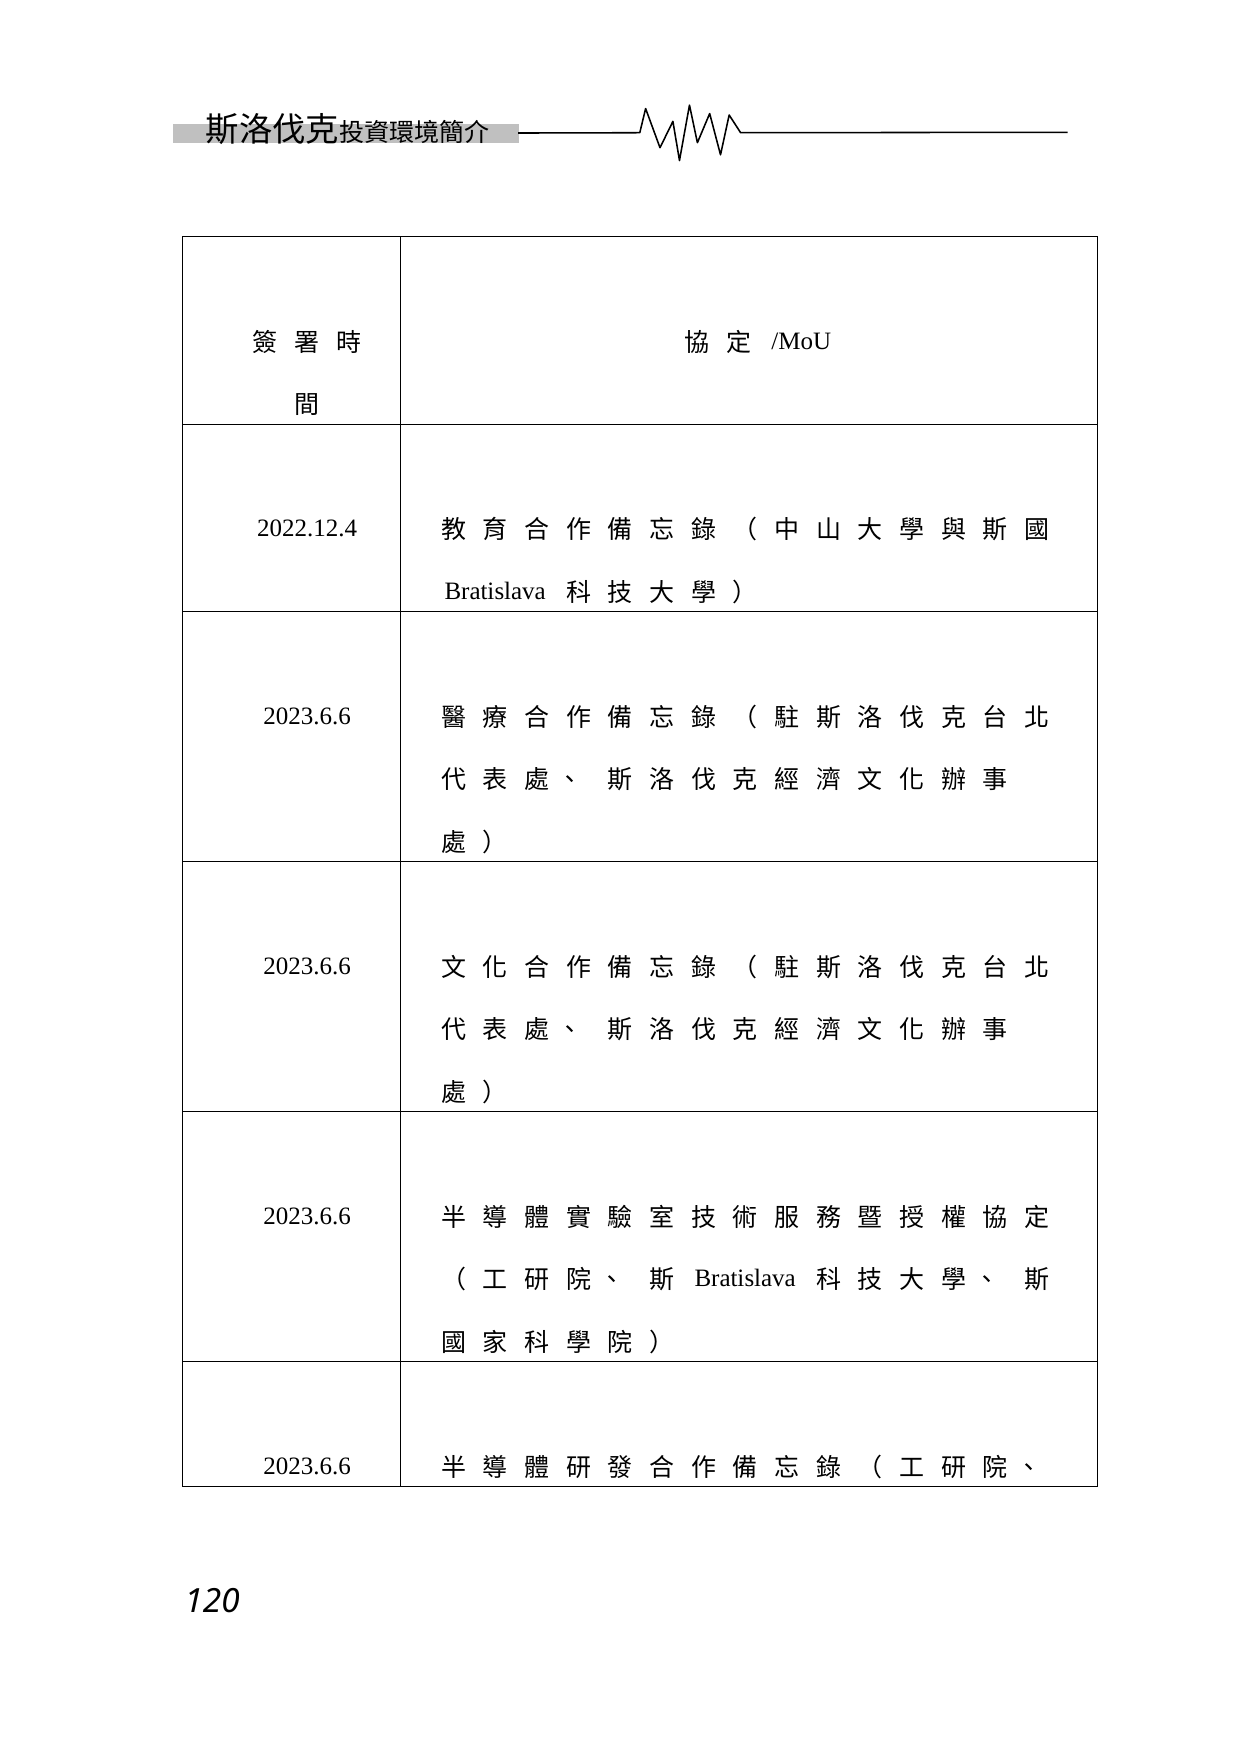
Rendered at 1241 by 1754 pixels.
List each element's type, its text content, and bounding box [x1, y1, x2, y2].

table_cell 2023.6.6 [183, 1362, 400, 1486]
table_cell 2023.6.6 [183, 862, 400, 1111]
table_header 協定/MoU [401, 237, 1097, 424]
table_cell 2022.12.4 [183, 425, 400, 611]
table_cell 文化合作備忘錄（駐斯洛伐克台北代表處、斯洛伐克經濟文化辦事處） [401, 862, 1097, 1111]
table_header 簽署時間 [183, 237, 400, 424]
table_cell 醫療合作備忘錄（駐斯洛伐克台北代表處、斯洛伐克經濟文化辦事處） [401, 612, 1097, 861]
table_cell 2023.6.6 [183, 1112, 400, 1361]
table_cell 2023.6.6 [183, 612, 400, 861]
table_cell 半導體研發合作備忘錄（工研院、 [401, 1362, 1097, 1486]
table_cell 教育合作備忘錄（中山大學與斯國Bratislava科技大學） [401, 425, 1097, 611]
table_cell 半導體實驗室技術服務暨授權協定（工研院、斯Bratislava科技大學、斯國家科學院） [401, 1112, 1097, 1361]
